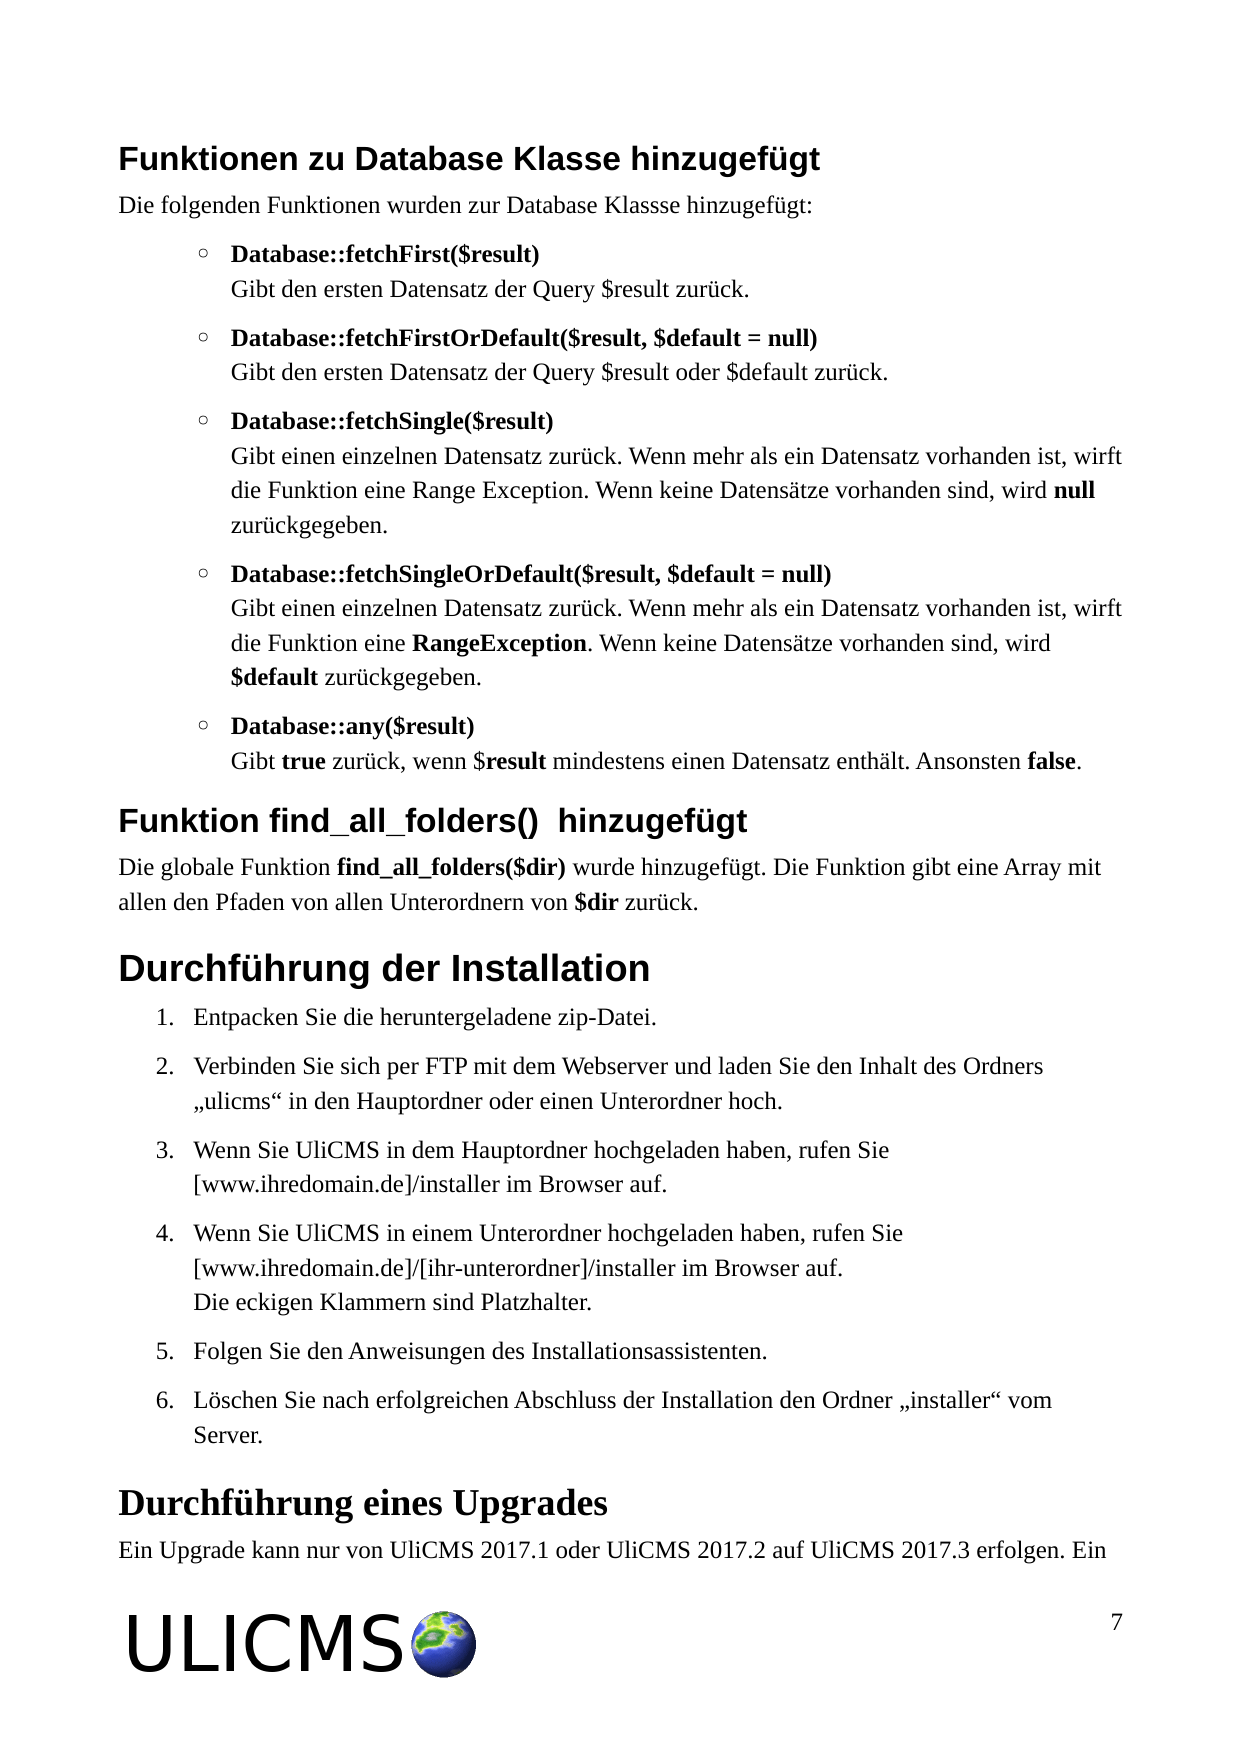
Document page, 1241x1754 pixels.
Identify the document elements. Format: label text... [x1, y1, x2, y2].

subtitle Durchführung eines Upgrades [118, 1479, 1123, 1523]
text Die globale Funktion find_all_folders($dir) wurde hinzugefügt. Die Funktion gibt eine Array mit allen den Pfaden von allen Unterordnern von $dir zurück. [118, 852, 1123, 915]
list Database::fetchSingle($result) Gibt einen einzelnen Datensatz zurück. Wenn mehr als ein Datensatz vorhanden ist, wirft die Funktion eine Range Exception. Wenn keine Datensätze vorhanden sind, wird null zurückgegeben. [193, 406, 1123, 538]
list Database::fetchFirst($result) Gibt den ersten Datensatz der Query $result zurück. [193, 239, 1123, 302]
list Löschen Sie nach erfolgreichen Abschluss der Installation den Ordner „installer“ vom Server. [156, 1386, 1123, 1449]
list Wenn Sie UliCMS in einem Unterordner hochgeladen haben, rufen Sie [www.ihredomain.de]/[ihr-unterordner]/installer im Browser auf. Die eckigen Klammern sind Platzhalter. [156, 1218, 1123, 1316]
subtitle Funktion find_all_folders() hinzugefügt [118, 801, 1123, 840]
list Database::fetchFirstOrDefault($result, $default = null) Gibt den ersten Datensatz der Query $result oder $default zurück. [193, 323, 1123, 386]
picture [118, 1607, 479, 1681]
subtitle Funktionen zu Database Klasse hinzugefügt [118, 139, 1123, 178]
list Folgen Sie den Anweisungen des Installationsassistenten. [156, 1336, 1123, 1365]
text Ein Upgrade kann nur von UliCMS 2017.1 oder UliCMS 2017.2 auf UliCMS 2017.3 erfolgen. Ein [118, 1536, 1123, 1564]
text Die folgenden Funktionen wurden zur Database Klassse hinzugefügt: [118, 190, 1123, 219]
list Wenn Sie UliCMS in dem Hauptordner hochgeladen haben, rufen Sie [www.ihredomain.de]/installer im Browser auf. [156, 1135, 1123, 1198]
list Verbinden Sie sich per FTP mit dem Webserver und laden Sie den Inhalt des Ordners „ulicms“ in den Hauptordner oder einen Unterordner hoch. [156, 1051, 1123, 1114]
list Database::fetchSingleOrDefault($result, $default = null) Gibt einen einzelnen Datensatz zurück. Wenn mehr als ein Datensatz vorhanden ist, wirft die Funktion eine RangeException. Wenn keine Datensätze vorhanden sind, wird $default zurückgegeben. [193, 559, 1123, 691]
list Entpacken Sie die heruntergeladene zip-Datei. [156, 1002, 1123, 1031]
list Database::any($result) Gibt true zurück, wenn $result mindestens einen Datensatz enthält. Ansonsten false. [193, 711, 1123, 774]
